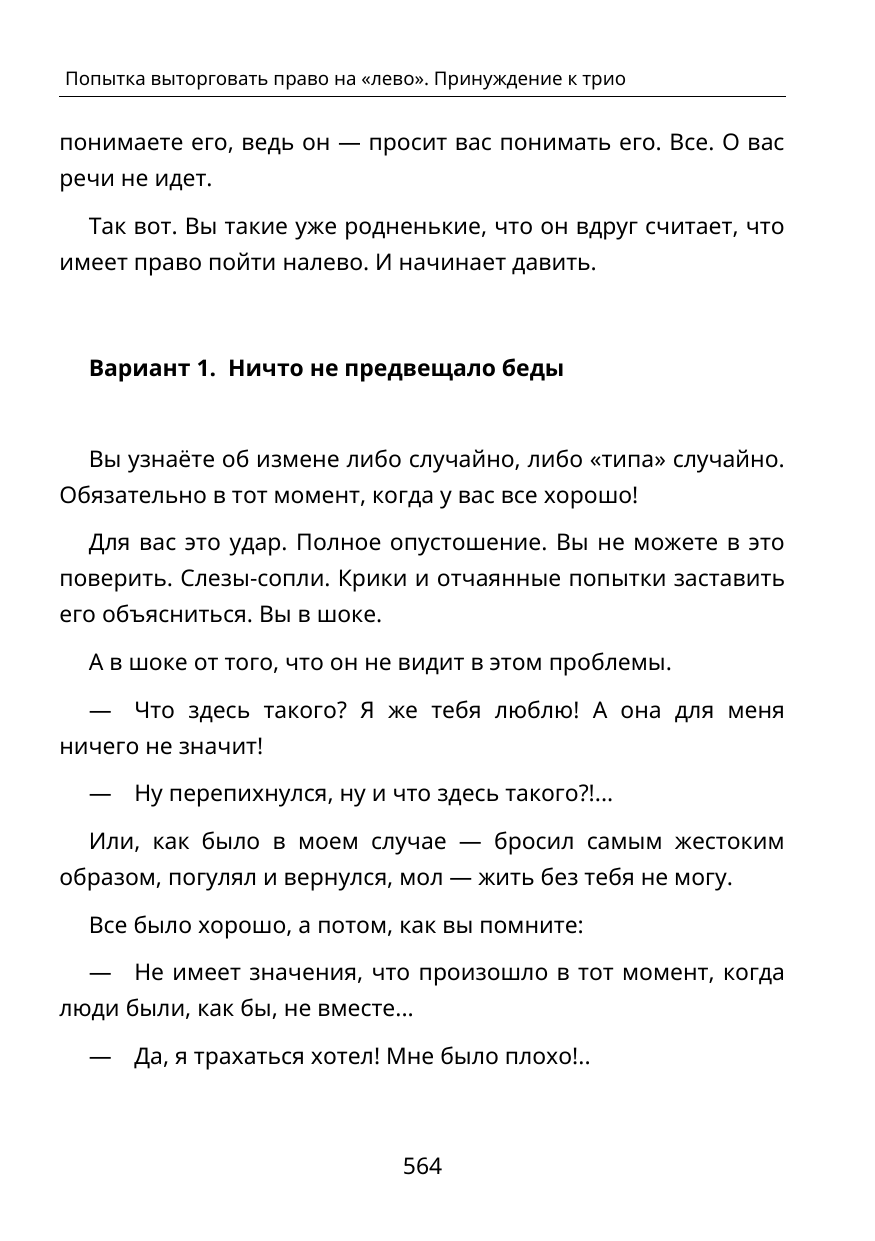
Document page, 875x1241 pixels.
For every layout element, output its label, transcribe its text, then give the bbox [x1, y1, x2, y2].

text Все было хорошо, а потом, как вы помните: [59, 909, 786, 940]
text А в шоке от того, что он не видит в этом проблемы. [59, 646, 786, 677]
list Ну перепихнулся, ну и что здесь такого?!... [59, 777, 786, 808]
text Для вас это удар. Полное опустошение. Вы не можете в это поверить. Слезы-сопли. Крики и отчаянные попытки заставить его объясниться. Вы в шоке. [59, 526, 786, 629]
text Так вот. Вы такие уже родненькие, что он вдруг считает, что имеет право пойти налево. И начинает давить. [59, 210, 786, 277]
list Да, я трахаться хотел! Мне было плохо!.. [59, 1040, 786, 1071]
list Что здесь такого? Я же тебя люблю! А она для меня ничего не значит! [59, 694, 786, 761]
subtitle Вариант 1. Ничто не предвещало беды [59, 352, 786, 384]
text Или, как было в моем случае — бросил самым жестоким образом, погулял и вернулся, мол — жить без тебя не могу. [59, 825, 786, 892]
text понимаете его, ведь он — просит вас понимать его. Все. О вас речи не идет. [59, 126, 786, 193]
list Не имеет значения, что произошло в тот момент, когда люди были, как бы, не вместе... [59, 956, 786, 1023]
text Вы узнаёте об измене либо случайно, либо «типа» случайно. Обязательно в тот момент, когда у вас все хорошо! [59, 443, 786, 510]
